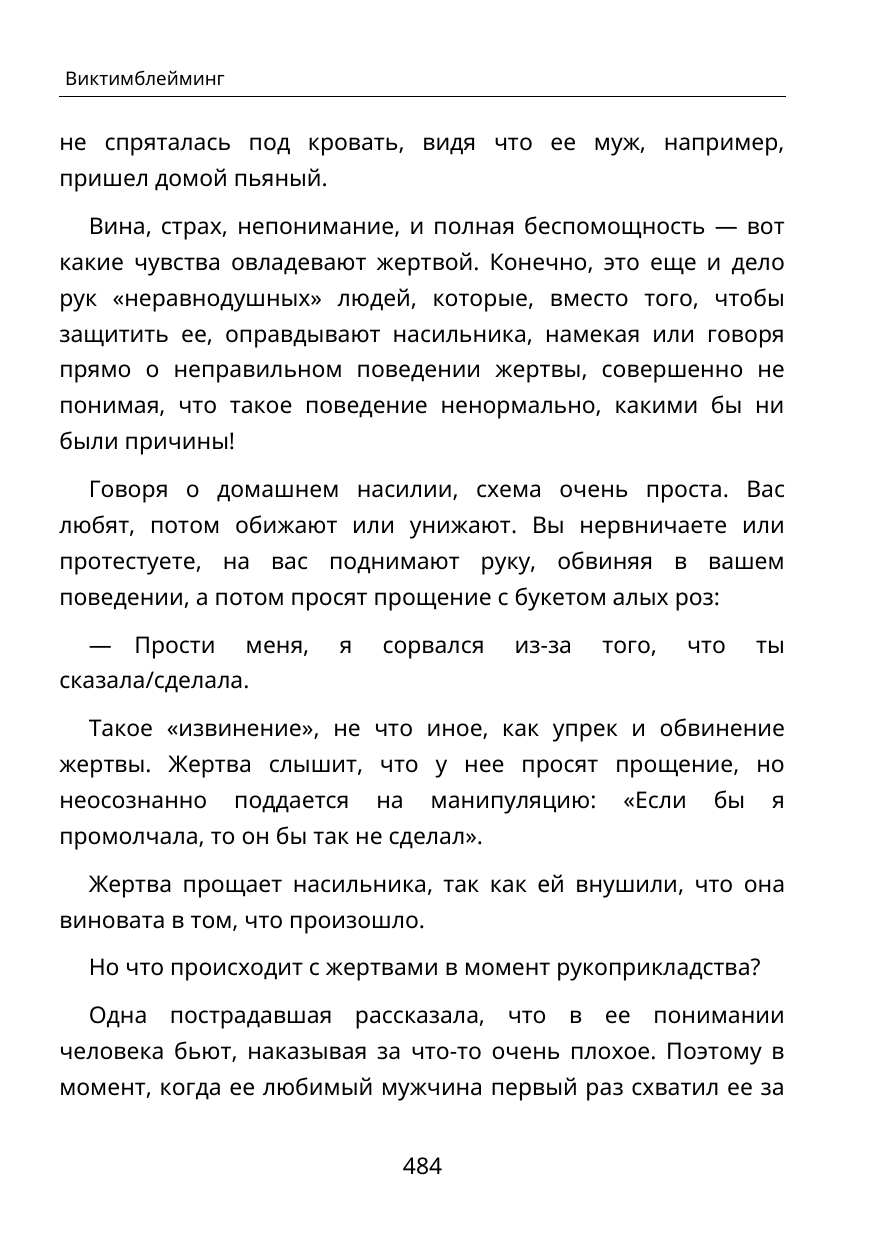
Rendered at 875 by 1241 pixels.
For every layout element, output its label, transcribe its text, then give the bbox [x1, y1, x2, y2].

text Одна пострадавшая рассказала, что в ее понимании человека бьют, наказывая за что-то очень плохое. Поэтому в момент, когда ее любимый мужчина первый раз схватил ее за [59, 999, 786, 1102]
text Вина, страх, непонимание, и полная беспомощность — вот какие чувства овладевают жертвой. Конечно, это еще и дело рук «неравнодушных» людей, которые, вместо того, чтобы защитить ее, оправдывают насильника, намекая или говоря прямо о неправильном поведении жертвы, совершенно не понимая, что такое поведение ненормально, какими бы ни были причины! [59, 210, 786, 457]
text не спряталась под кровать, видя что ее муж, например, пришел домой пьяный. [59, 126, 786, 193]
text Жертва прощает насильника, так как ей внушили, что она виновата в том, что произошло. [59, 868, 786, 935]
list Прости меня, я сорвался из-за того, что ты сказала/сделала. [59, 628, 786, 696]
text Такое «извинение», не что иное, как упрек и обвинение жертвы. Жертва слышит, что у нее просят прощение, но неосознанно поддается на манипуляцию: «Если бы я промолчала, то он бы так не сделал». [59, 712, 786, 851]
text Но что происходит с жертвами в момент рукоприкладства? [59, 951, 786, 983]
text Говоря о домашнем насилии, схема очень проста. Вас любят, потом обижают или унижают. Вы нервничаете или протестуете, на вас поднимают руку, обвиняя в вашем поведении, а потом просят прощение с букетом алых роз: [59, 473, 786, 612]
